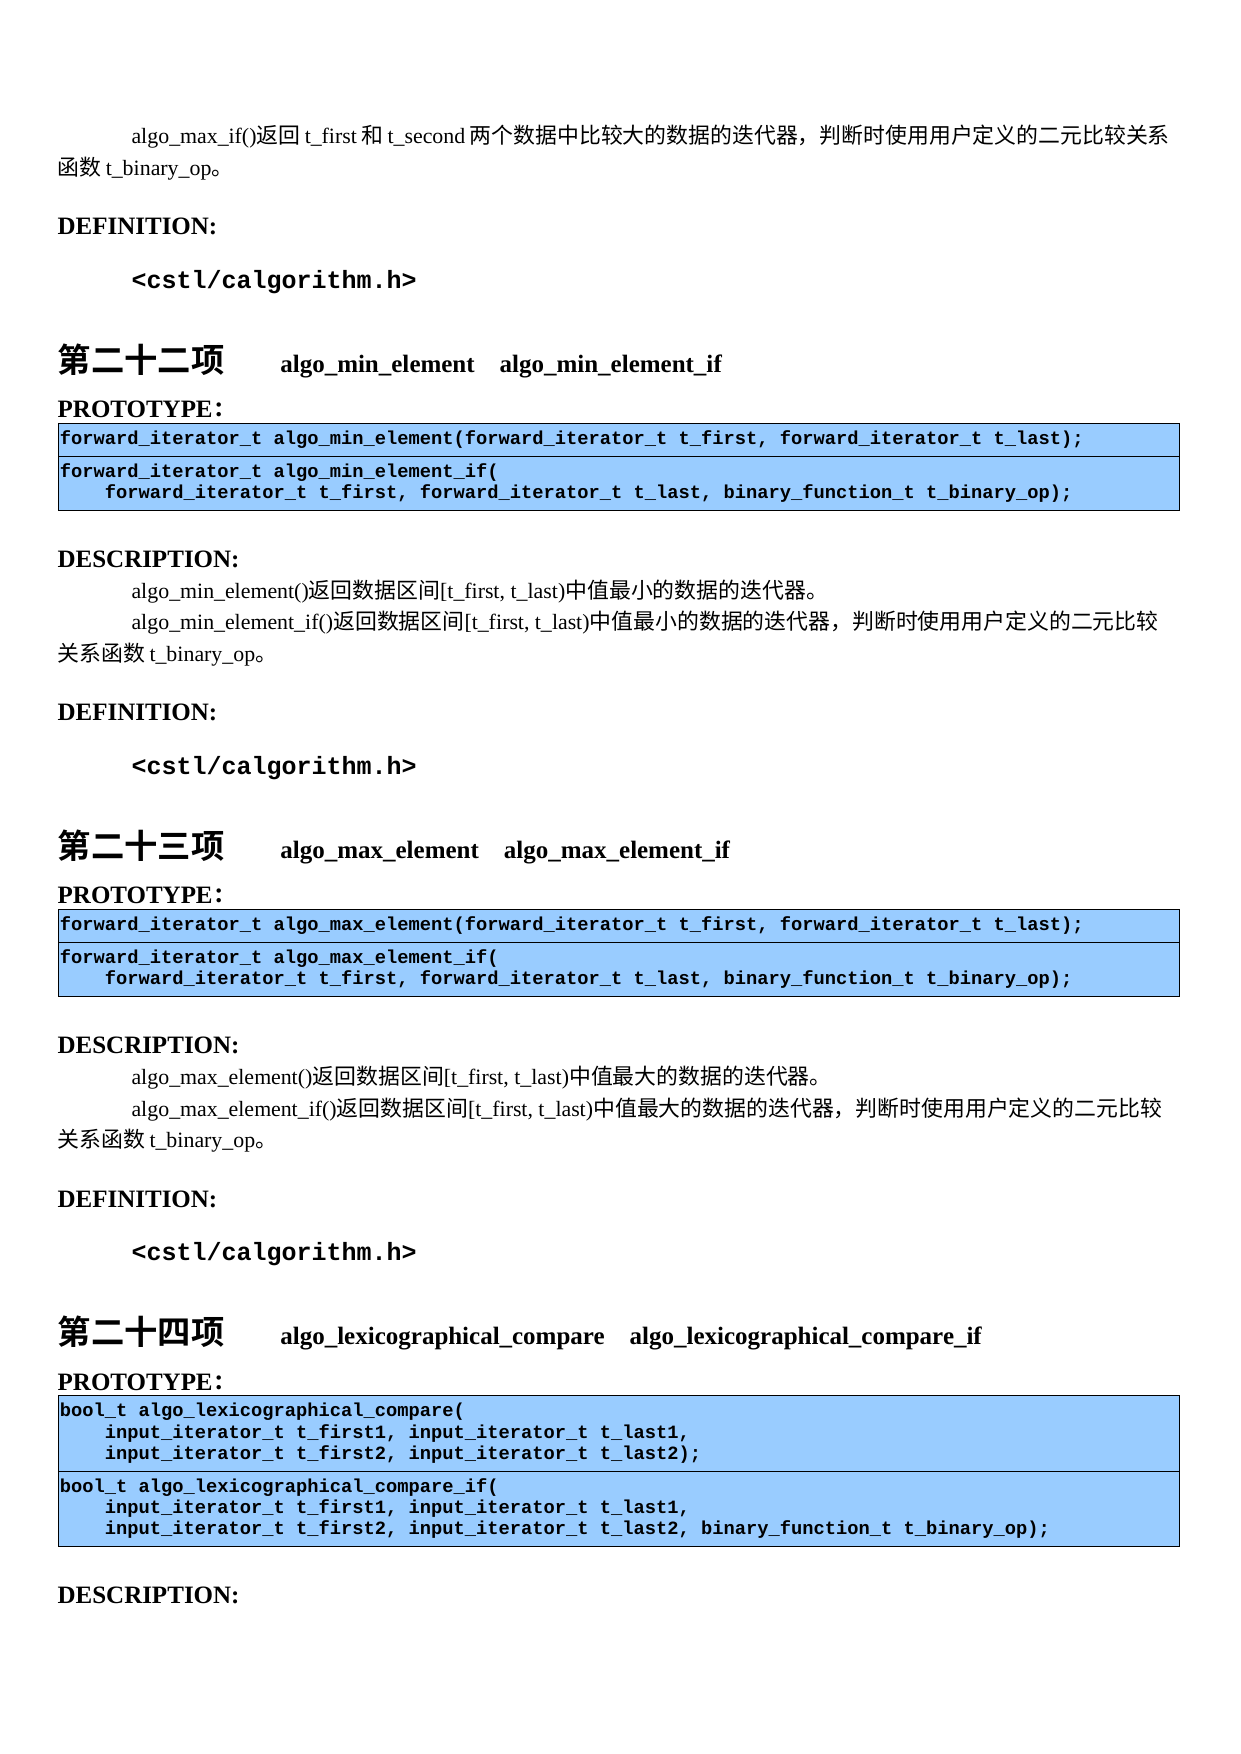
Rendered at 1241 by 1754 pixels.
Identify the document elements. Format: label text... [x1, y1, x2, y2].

text DESCRIPTION: [57, 544, 1179, 573]
table_header forward_iterator_t algo_min_element(forward_iterator_t t_first, forward_iterator_t t_last); [59, 424, 1179, 456]
text <cstl/calgorithm.h> [57, 751, 1179, 782]
table_cell bool_t algo_lexicographical_compare_if( input_iterator_t t_first1, input_iterator_t t_last1, input_iterator_t t_first2, input_iterator_t t_last2, binary_function_t t_binary_op); [59, 1472, 1179, 1546]
table_cell forward_iterator_t algo_min_element_if( forward_iterator_t t_first, forward_iterator_t t_last, binary_function_t t_binary_op); [59, 457, 1179, 510]
text PROTOTYPE： [57, 394, 1179, 423]
text PROTOTYPE： [57, 1367, 1179, 1395]
table_header bool_t algo_lexicographical_compare( input_iterator_t t_first1, input_iterator_t t_last1, input_iterator_t t_first2, input_iterator_t t_last2); [59, 1396, 1179, 1471]
table_header forward_iterator_t algo_max_element(forward_iterator_t t_first, forward_iterator_t t_last); [59, 910, 1179, 942]
text algo_min_element_if()返回数据区间[t_first, t_last)中值最小的数据的迭代器，判断时使用用户定义的二元比较关系函数t_binary_op。 [57, 604, 1179, 668]
table_cell forward_iterator_t algo_max_element_if( forward_iterator_t t_first, forward_iterator_t t_last, binary_function_t t_binary_op); [59, 943, 1179, 996]
subtitle algo_lexicographical_compare algo_lexicographical_compare_if [57, 1306, 1179, 1354]
subtitle algo_max_element algo_max_element_if [57, 819, 1179, 868]
text DESCRIPTION: [57, 1580, 1179, 1609]
text algo_min_element()返回数据区间[t_first, t_last)中值最小的数据的迭代器。 [57, 573, 1179, 604]
text DEFINITION: [57, 211, 1179, 240]
text DEFINITION: [57, 697, 1179, 726]
text algo_max_element()返回数据区间[t_first, t_last)中值最大的数据的迭代器。 [57, 1059, 1179, 1091]
text <cstl/calgorithm.h> [57, 265, 1179, 296]
text algo_max_element_if()返回数据区间[t_first, t_last)中值最大的数据的迭代器，判断时使用用户定义的二元比较关系函数t_binary_op。 [57, 1091, 1179, 1154]
text PROTOTYPE： [57, 880, 1179, 909]
text <cstl/calgorithm.h> [57, 1237, 1179, 1268]
text algo_max_if()返回t_first和t_second两个数据中比较大的数据的迭代器，判断时使用用户定义的二元比较关系函数t_binary_op。 [57, 118, 1179, 181]
text DESCRIPTION: [57, 1030, 1179, 1059]
subtitle algo_min_element algo_min_element_if [57, 333, 1179, 382]
text DEFINITION: [57, 1184, 1179, 1212]
